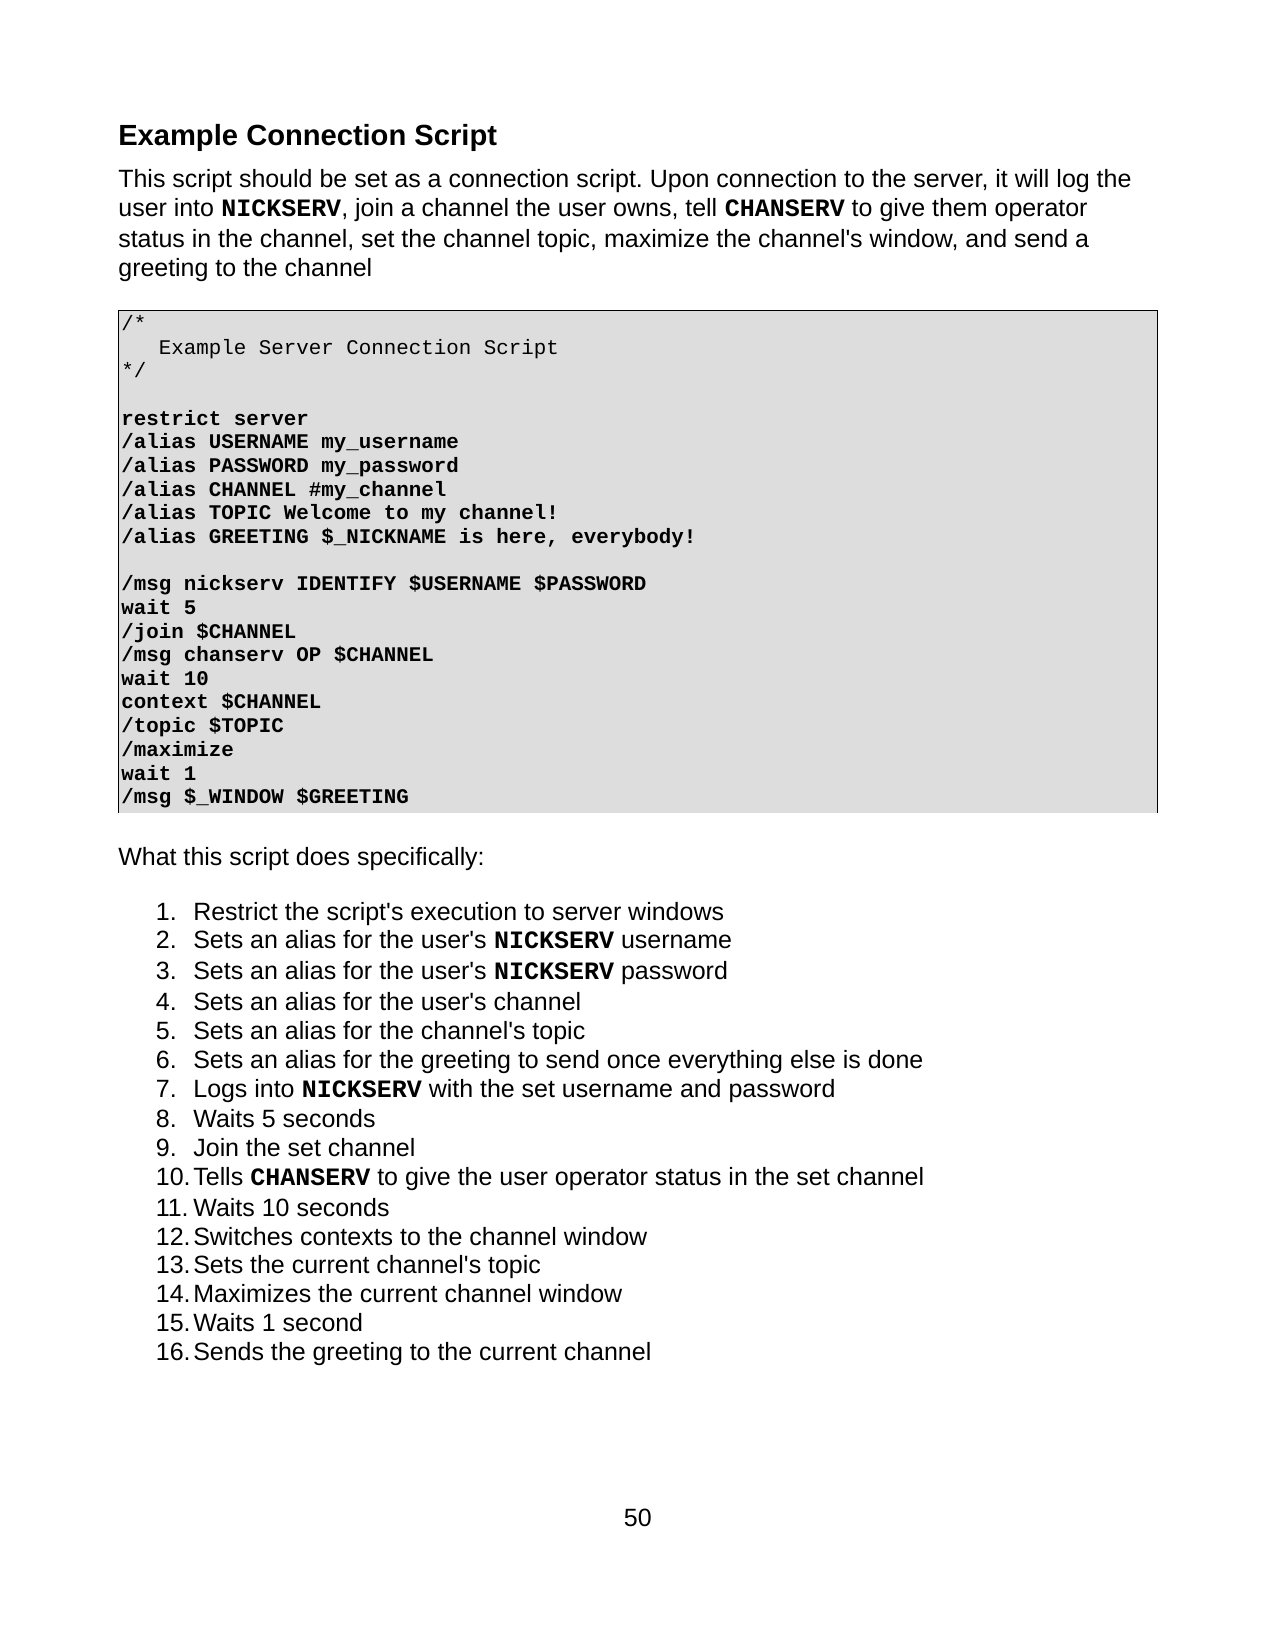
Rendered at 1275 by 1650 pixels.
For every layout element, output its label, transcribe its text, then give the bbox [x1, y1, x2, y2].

list Maximizes the current channel window [156, 1279, 1157, 1308]
list Restrict the script's execution to server windows [156, 897, 1157, 925]
list Join the set channel [156, 1133, 1157, 1162]
list Tells CHANSERV to give the user operator status in the set channel [156, 1162, 1157, 1193]
list Waits 1 second [156, 1308, 1157, 1337]
list Waits 5 seconds [156, 1104, 1157, 1133]
list Sets an alias for the user's NICKSERV password [156, 956, 1157, 987]
text What this script does specifically: [118, 842, 1157, 870]
list Sets the current channel's topic [156, 1250, 1157, 1279]
list Switches contexts to the channel window [156, 1222, 1157, 1250]
list Logs into NICKSERV with the set username and password [156, 1073, 1157, 1104]
list Waits 10 seconds [156, 1193, 1157, 1222]
list Sets an alias for the channel's topic [156, 1016, 1157, 1045]
list Sets an alias for the user's channel [156, 987, 1157, 1016]
list Sets an alias for the greeting to send once everything else is done [156, 1045, 1157, 1073]
text This script should be set as a connection script. Upon connection to the server, it will log the user into NICKSERV, join a channel the user owns, tell CHANSERV to give them operator status in the channel, set the channel topic, maximize the channel's window, and send a greeting to the channel [118, 164, 1157, 281]
subtitle Example Connection Script [118, 118, 1157, 152]
list Sends the greeting to the current channel [156, 1337, 1157, 1365]
list Sets an alias for the user's NICKSERV username [156, 925, 1157, 956]
table_header /* Example Server Connection Script */ restrict server /alias USERNAME my_username /alias PASSWORD my_password /alias CHANNEL #my_channel /alias TOPIC Welcome to my channel! /alias GREETING $_NICKNAME is here, everybody! /msg nickserv IDENTIFY $USERNAME $PASSWORD wait 5 /join $CHANNEL /msg chanserv OP $CHANNEL wait 10 context $CHANNEL /topic $TOPIC /maximize wait 1 /msg $_WINDOW $GREETING [119, 311, 1157, 813]
